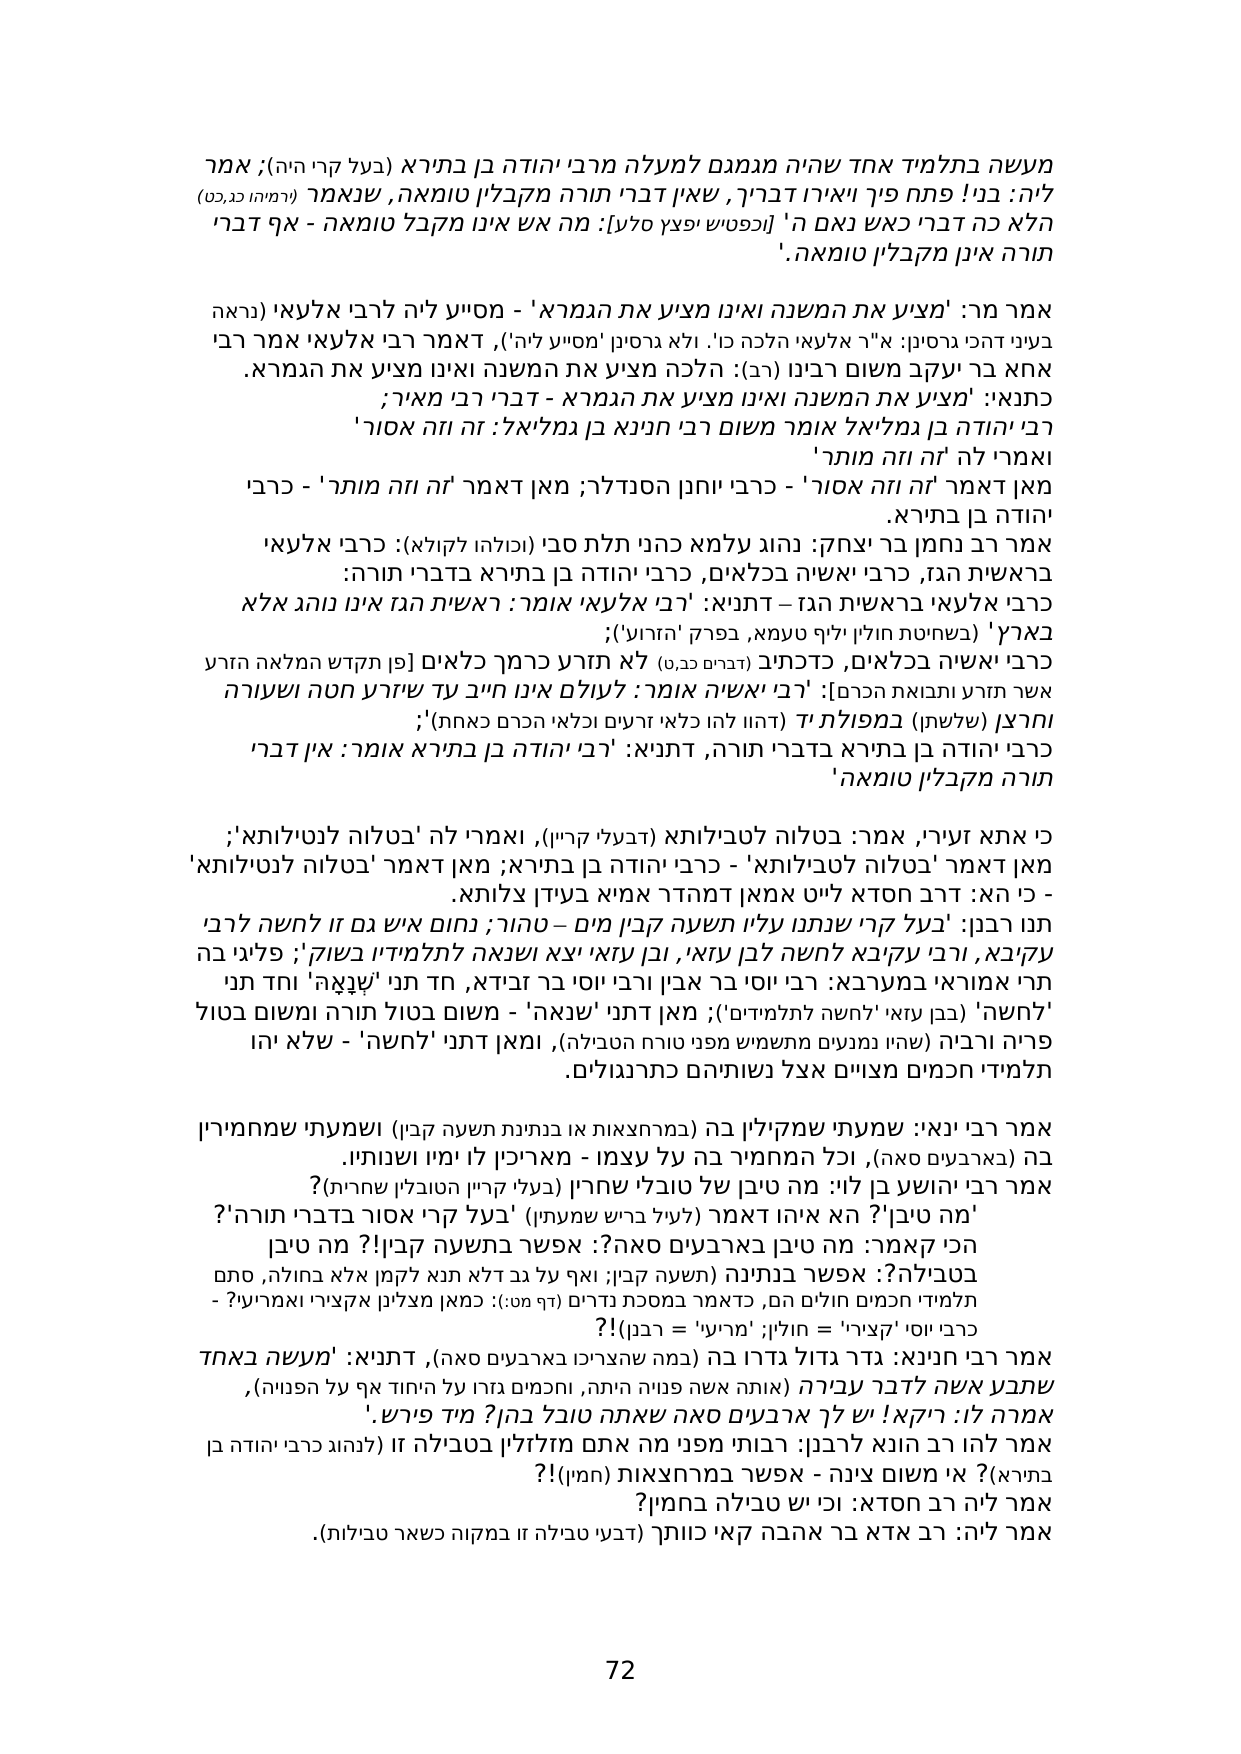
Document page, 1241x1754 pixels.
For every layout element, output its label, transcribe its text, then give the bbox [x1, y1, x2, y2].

text כתנאי: 'מציע את המשנה ואינו מציע את הגמרא - דברי רבי מאיר; [187, 383, 1053, 413]
text תנו רבנן: 'בעל קרי שנתנו עליו תשעה קבין מים – טהור; נחום איש גם זו לחשה לרבי עקיבא, ורבי עקיבא לחשה לבן עזאי, ובן עזאי יצא ושנאה לתלמידיו בשוק'; פליגי בה תרי אמוראי במערבא: רבי יוסי בר אבין ורבי יוסי בר זבידא, חד תני 'שְׁנָאָהּ' וחד תני 'לחשה' (בבן עזאי 'לחשה לתלמידים'); מאן דתני 'שנאה' - משום בטול תורה ומשום בטול פריה ורביה (שהיו נמנעים מתשמיש מפני טורח הטבילה), ומאן דתני 'לחשה' - שלא יהו תלמידי חכמים מצויים אצל נשותיהם כתרנגולים. [187, 909, 1053, 1084]
text 'מה טיבן'? הא איהו דאמר (לעיל בריש שמעתין) 'בעל קרי אסור בדברי תורה'? [187, 1201, 978, 1230]
text כרבי יהודה בן בתירא בדברי תורה, דתניא: 'רבי יהודה בן בתירא אומר: אין דברי תורה מקבלין טומאה' [187, 734, 1053, 792]
text אמר רבי ינאי: שמעתי שמקילין בה (במרחצאות או בנתינת תשעה קבין) ושמעתי שמחמירין בה (בארבעים סאה), וכל המחמיר בה על עצמו - מאריכין לו ימיו ושנותיו. [187, 1113, 1053, 1172]
text אמר ליה רב חסדא: וכי יש טבילה בחמין? [187, 1488, 1053, 1517]
text אמר להו רב הונא לרבנן: רבותי מפני מה אתם מזלזלין בטבילה זו (לנהוג כרבי יהודה בן בתירא)? אי משום צינה - אפשר במרחצאות (חמין)!? [187, 1429, 1053, 1488]
text ואמרי לה 'זה וזה מותר' [187, 442, 1053, 471]
text אמר מר: 'מציע את המשנה ואינו מציע את הגמרא' - מסייע ליה לרבי אלעאי (נראה בעיני דהכי גרסינן: א"ר אלעאי הלכה כו'. ולא גרסינן 'מסייע ליה'), דאמר רבי אלעאי אמר רבי אחא בר יעקב משום רבינו (רב): הלכה מציע את המשנה ואינו מציע את הגמרא. [187, 296, 1053, 383]
text רבי יהודה בן גמליאל אומר משום רבי חנינא בן גמליאל: זה וזה אסור' [187, 413, 1053, 442]
text כי אתא זעירי, אמר: בטלוה לטבילותא (דבעלי קריין), ואמרי לה 'בטלוה לנטילותא'; [187, 821, 1053, 850]
text כרבי יאשיה בכלאים, כדכתיב (דברים כב,ט) לא תזרע כרמך כלאים [פן תקדש המלאה הזרע אשר תזרע ותבואת הכרם]: 'רבי יאשיה אומר: לעולם אינו חייב עד שיזרע חטה ושעורה וחרצן (שלשתן) במפולת יד (דהוו להו כלאי זרעים וכלאי הכרם כאחת)'; [187, 646, 1053, 734]
text מאן דאמר 'בטלוה לטבילותא' - כרבי יהודה בן בתירא; מאן דאמר 'בטלוה לנטילותא' - כי הא: דרב חסדא לייט אמאן דמהדר אמיא בעידן צלותא. [187, 850, 1053, 909]
text הכי קאמר: מה טיבן בארבעים סאה?: אפשר בתשעה קבין!? מה טיבן בטבילה?: אפשר בנתינה (תשעה קבין; ואף על גב דלא תנא לקמן אלא בחולה, סתם תלמידי חכמים חולים הם, כדאמר במסכת נדרים (דף מט:): כמאן מצלינן אקצירי ואמריעי? - כרבי יוסי 'קצירי' = חולין; 'מריעי' = רבנן)!? [187, 1230, 978, 1342]
text אמר רבי יהושע בן לוי: מה טיבן של טובלי שחרין (בעלי קריין הטובלין שחרית)? [187, 1172, 1053, 1201]
text כרבי אלעאי בראשית הגז – דתניא: 'רבי אלעאי אומר: ראשית הגז אינו נוהג אלא בארץ' (בשחיטת חולין יליף טעמא, בפרק 'הזרוע'); [187, 588, 1053, 646]
text אמר רב נחמן בר יצחק: נהוג עלמא כהני תלת סבי (וכולהו לקולא): כרבי אלעאי בראשית הגז, כרבי יאשיה בכלאים, כרבי יהודה בן בתירא בדברי תורה: [187, 529, 1053, 588]
text אמר רבי חנינא: גדר גדול גדרו בה (במה שהצריכו בארבעים סאה), דתניא: 'מעשה באחד שתבע אשה לדבר עבירה (אותה אשה פנויה היתה, וחכמים גזרו על היחוד אף על הפנויה), אמרה לו: ריקא! יש לך ארבעים סאה שאתה טובל בהן? מיד פירש.' [187, 1342, 1053, 1429]
text מאן דאמר 'זה וזה אסור' - כרבי יוחנן הסנדלר; מאן דאמר 'זה וזה מותר' - כרבי יהודה בן בתירא. [187, 471, 1053, 529]
text אמר ליה: רב אדא בר אהבה קאי כוותך (דבעי טבילה זו במקוה כשאר טבילות). [187, 1517, 1053, 1546]
text מעשה בתלמיד אחד שהיה מגמגם למעלה מרבי יהודה בן בתירא (בעל קרי היה); אמר ליה: בני! פתח פיך ויאירו דבריך, שאין דברי תורה מקבלין טומאה, שנאמר (ירמיהו כג,כט) הלא כה דברי כאש נאם ה' [וכפטיש יפצץ סלע]: מה אש אינו מקבל טומאה - אף דברי תורה אינן מקבלין טומאה.' [187, 150, 1053, 267]
